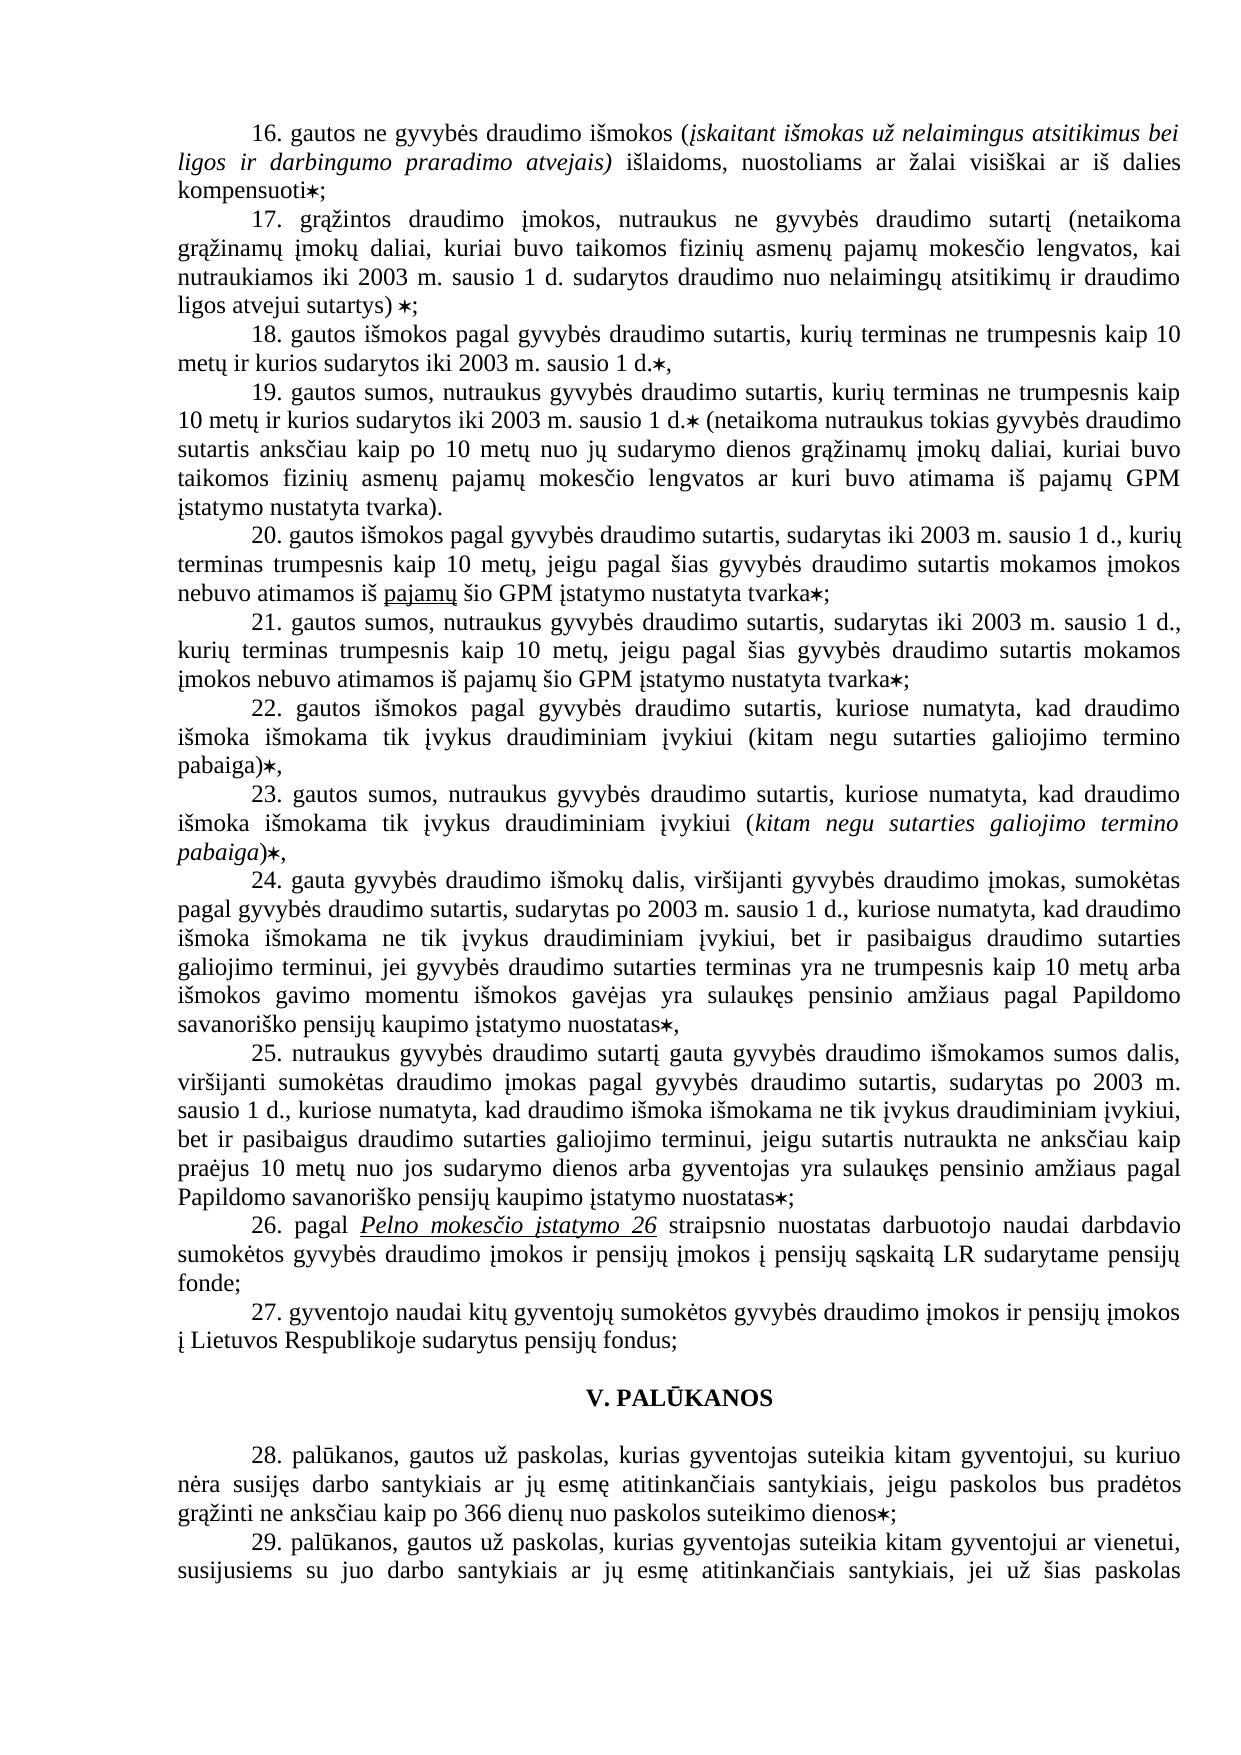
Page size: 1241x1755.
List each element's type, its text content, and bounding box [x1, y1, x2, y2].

text 23. gautos sumos, nutraukus gyvybės draudimo sutartis, kuriose numatyta, kad draudimo išmoka išmokama tik įvykus draudiminiam įvykiui (kitam negu sutarties galiojimo termino pabaiga), [177, 779, 1182, 866]
text 25. nutraukus gyvybės draudimo sutartį gauta gyvybės draudimo išmokamos sumos dalis, viršijanti sumokėtas draudimo įmokas pagal gyvybės draudimo sutartis, sudarytas po 2003 m. sausio 1 d., kuriose numatyta, kad draudimo išmoka išmokama ne tik įvykus draudiminiam įvykiui, bet ir pasibaigus draudimo sutarties galiojimo terminui, jeigu sutartis nutraukta ne anksčiau kaip praėjus 10 metų nuo jos sudarymo dienos arba gyventojas yra sulaukęs pensinio amžiaus pagal Papildomo savanoriško pensijų kaupimo įstatymo nuostatas; [177, 1038, 1182, 1211]
text 22. gautos išmokos pagal gyvybės draudimo sutartis, kuriose numatyta, kad draudimo išmoka išmokama tik įvykus draudiminiam įvykiui (kitam negu sutarties galiojimo termino pabaiga), [177, 693, 1182, 779]
text 24. gauta gyvybės draudimo išmokų dalis, viršijanti gyvybės draudimo įmokas, sumokėtas pagal gyvybės draudimo sutartis, sudarytas po 2003 m. sausio 1 d., kuriose numatyta, kad draudimo išmoka išmokama ne tik įvykus draudiminiam įvykiui, bet ir pasibaigus draudimo sutarties galiojimo terminui, jei gyvybės draudimo sutarties terminas yra ne trumpesnis kaip 10 metų arba išmokos gavimo momentu išmokos gavėjas yra sulaukęs pensinio amžiaus pagal Papildomo savanoriško pensijų kaupimo įstatymo nuostatas, [177, 866, 1182, 1038]
text 26. pagal Pelno mokesčio įstatymo 26 straipsnio nuostatas darbuotojo naudai darbdavio sumokėtos gyvybės draudimo įmokos ir pensijų įmokos į pensijų sąskaitą LR sudarytame pensijų fonde; [177, 1211, 1182, 1297]
text 19. gautos sumos, nutraukus gyvybės draudimo sutartis, kurių terminas ne trumpesnis kaip 10 metų ir kurios sudarytos iki 2003 m. sausio 1 d. (netaikoma nutraukus tokias gyvybės draudimo sutartis anksčiau kaip po 10 metų nuo jų sudarymo dienos grąžinamų įmokų daliai, kuriai buvo taikomos fizinių asmenų pajamų mokesčio lengvatos ar kuri buvo atimama iš pajamų GPM įstatymo nustatyta tvarka). [177, 377, 1182, 521]
text 28. palūkanos, gautos už paskolas, kurias gyventojas suteikia kitam gyventojui, su kuriuo nėra susijęs darbo santykiais ar jų esmę atitinkančiais santykiais, jeigu paskolos bus pradėtos grąžinti ne anksčiau kaip po 366 dienų nuo paskolos suteikimo dienos; [177, 1441, 1182, 1527]
text V. PALŪKANOS [177, 1383, 1182, 1412]
text 27. gyventojo naudai kitų gyventojų sumokėtos gyvybės draudimo įmokos ir pensijų įmokos į Lietuvos Respublikoje sudarytus pensijų fondus; [177, 1297, 1182, 1354]
text 20. gautos išmokos pagal gyvybės draudimo sutartis, sudarytas iki 2003 m. sausio 1 d., kurių terminas trumpesnis kaip 10 metų, jeigu pagal šias gyvybės draudimo sutartis mokamos įmokos nebuvo atimamos iš pajamų šio GPM įstatymo nustatyta tvarka; [177, 521, 1182, 607]
text 29. palūkanos, gautos už paskolas, kurias gyventojas suteikia kitam gyventojui ar vienetui, susijusiems su juo darbo santykiais ar jų esmę atitinkančiais santykiais, jei už šias paskolas [177, 1527, 1182, 1584]
text 16. gautos ne gyvybės draudimo išmokos (įskaitant išmokas už nelaimingus atsitikimus bei ligos ir darbingumo praradimo atvejais) išlaidoms, nuostoliams ar žalai visiškai ar iš dalies kompensuoti; [177, 118, 1182, 204]
text 17. grąžintos draudimo įmokos, nutraukus ne gyvybės draudimo sutartį (netaikoma grąžinamų įmokų daliai, kuriai buvo taikomos fizinių asmenų pajamų mokesčio lengvatos, kai nutraukiamos iki 2003 m. sausio 1 d. sudarytos draudimo nuo nelaimingų atsitikimų ir draudimo ligos atvejui sutartys) ; [177, 204, 1182, 319]
text 18. gautos išmokos pagal gyvybės draudimo sutartis, kurių terminas ne trumpesnis kaip 10 metų ir kurios sudarytos iki 2003 m. sausio 1 d., [177, 319, 1182, 377]
text 21. gautos sumos, nutraukus gyvybės draudimo sutartis, sudarytas iki 2003 m. sausio 1 d., kurių terminas trumpesnis kaip 10 metų, jeigu pagal šias gyvybės draudimo sutartis mokamos įmokos nebuvo atimamos iš pajamų šio GPM įstatymo nustatyta tvarka; [177, 607, 1182, 693]
